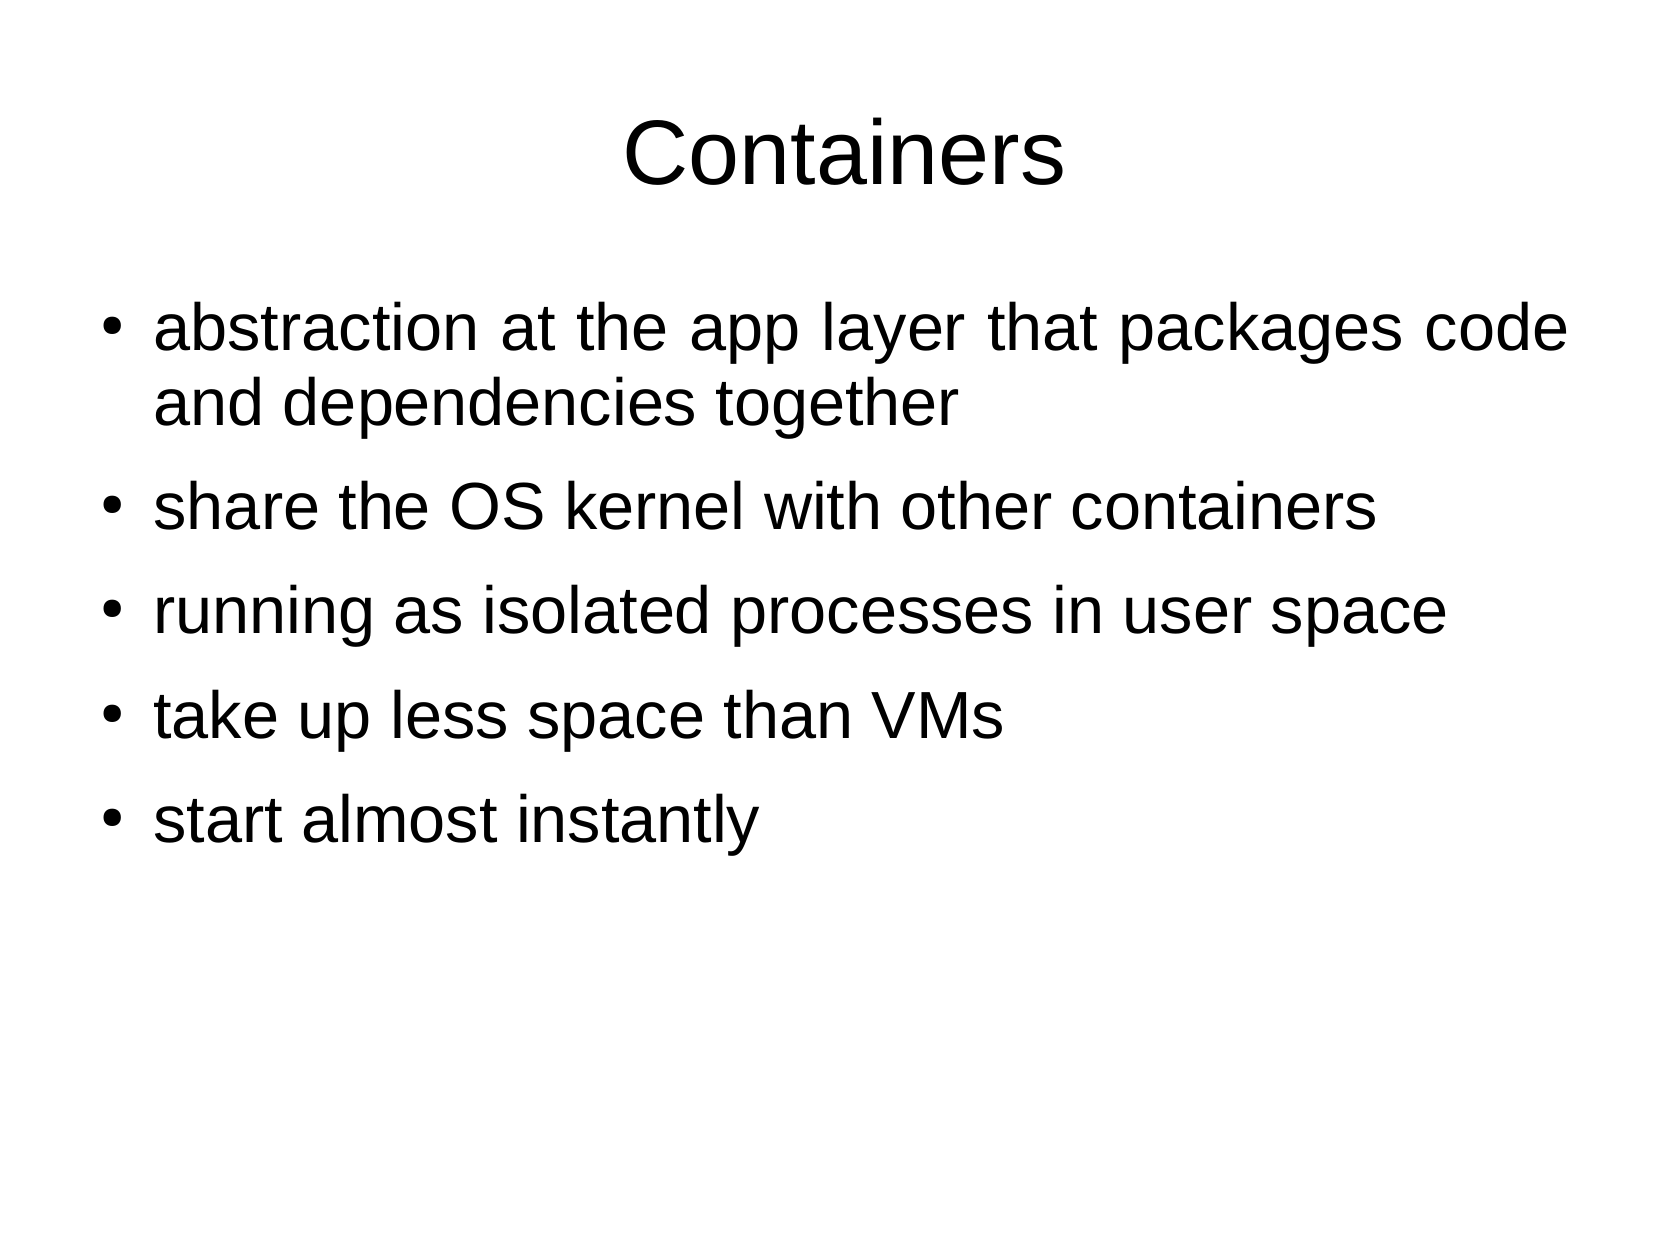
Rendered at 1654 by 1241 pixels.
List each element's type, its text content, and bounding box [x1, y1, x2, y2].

title Containers [82, 49, 1571, 257]
list abstraction at the app layer that packages code and dependencies together share the OS kernel with other containers running as isolated processes in user space take up less space than VMs start almost instantly [82, 290, 1571, 1010]
